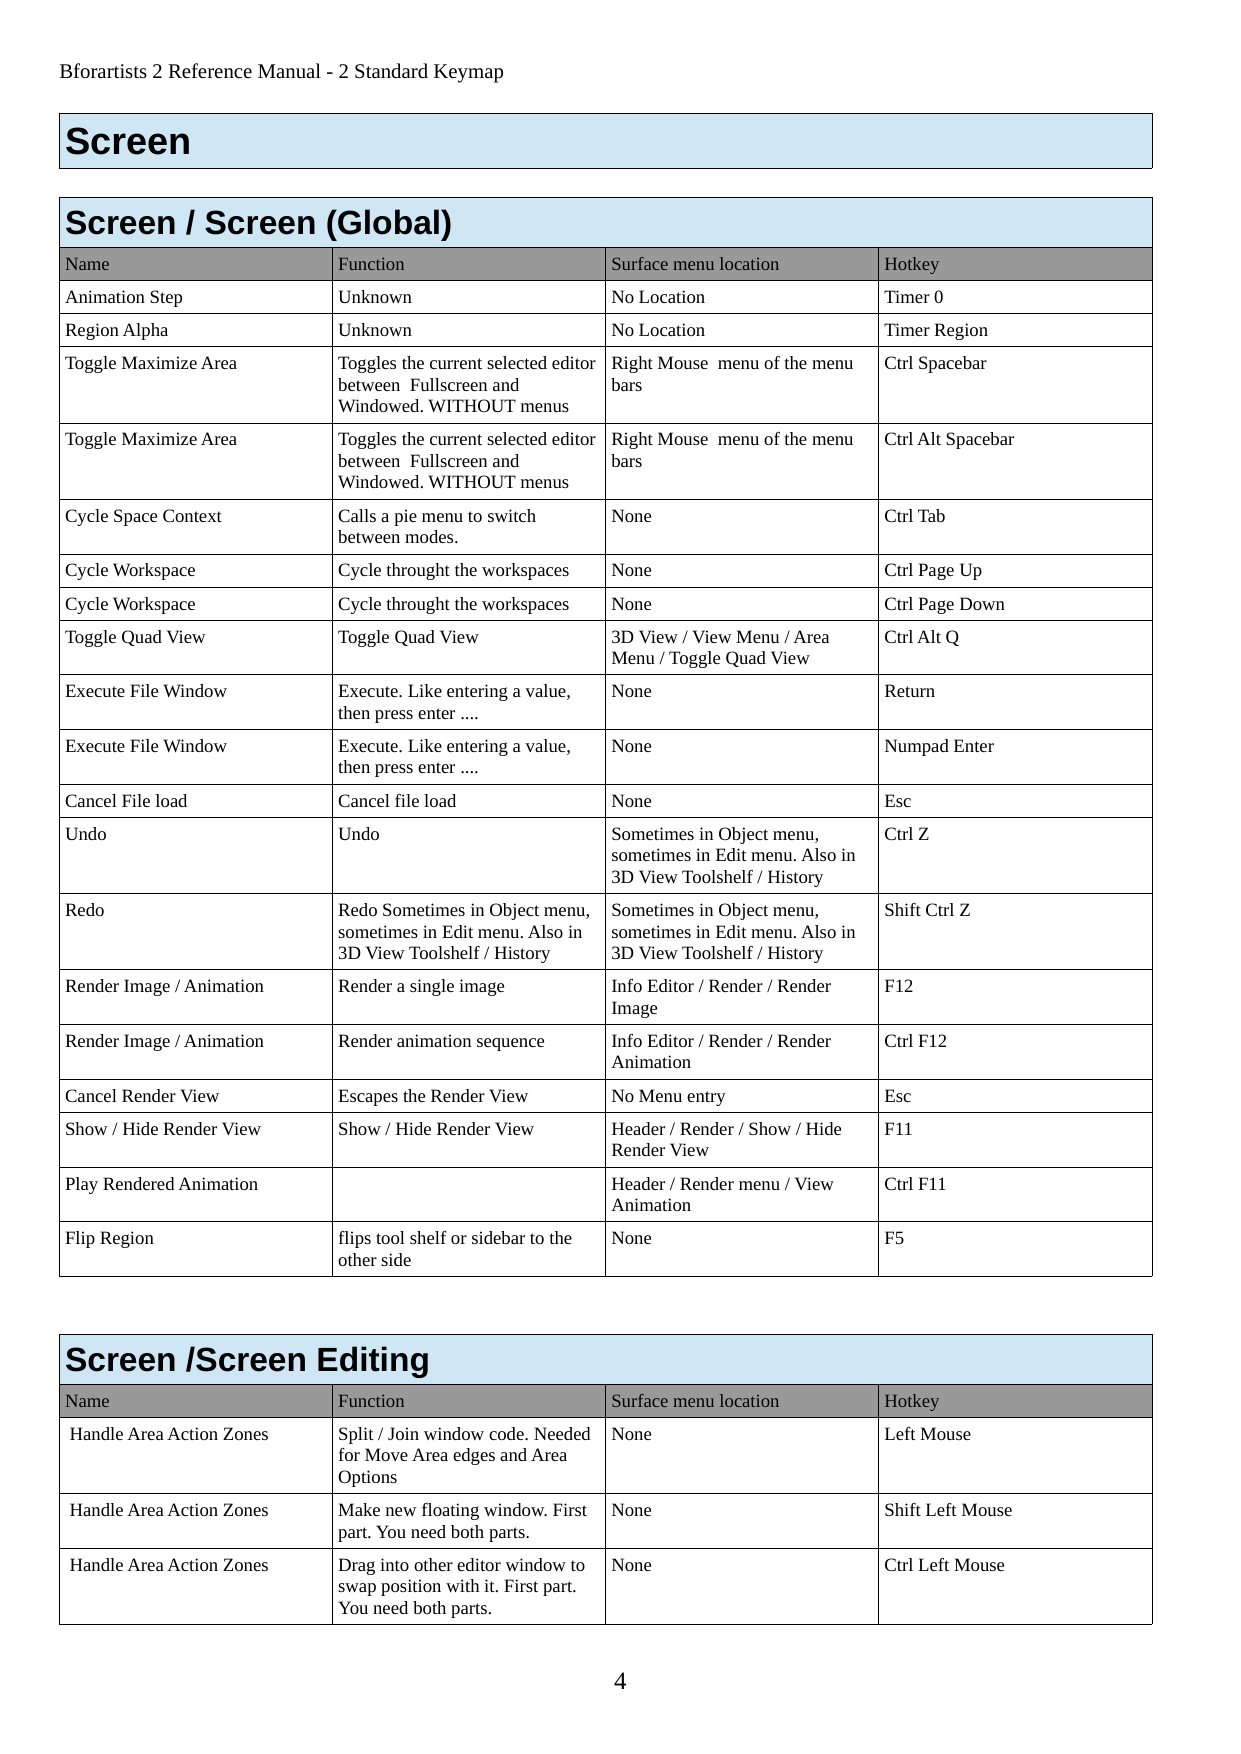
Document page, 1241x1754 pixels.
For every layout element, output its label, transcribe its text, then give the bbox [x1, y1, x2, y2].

table_cell Info Editor / Render / Render Animation [606, 1025, 878, 1079]
table_cell Execute File Window [60, 730, 332, 784]
table_cell Left Mouse [879, 1418, 1152, 1493]
table_cell Hotkey [879, 1385, 1152, 1417]
table_cell Region Alpha [60, 314, 332, 346]
table_header Screen / Screen (Global) [60, 198, 1152, 247]
table_header Screen [60, 114, 1152, 168]
table_cell Toggles the current selected editor between Fullscreen and Windowed. WITHOUT menus [333, 347, 605, 422]
table_cell Render a single image [333, 970, 605, 1024]
table_cell Info Editor / Render / Render Image [606, 970, 878, 1024]
table_cell Ctrl Spacebar [879, 347, 1152, 422]
table_cell Cycle throught the workspaces [333, 588, 605, 620]
table_cell Ctrl Page Up [879, 555, 1152, 587]
table_cell Split / Join window code. Needed for Move Area edges and Area Options [333, 1418, 605, 1493]
table_cell Esc [879, 1080, 1152, 1112]
table_cell Show / Hide Render View [60, 1113, 332, 1167]
table_cell Right Mouse menu of the menu bars [606, 347, 878, 422]
table_cell None [606, 1494, 878, 1548]
table_cell Function [333, 1385, 605, 1417]
table_cell Timer 0 [879, 281, 1152, 313]
table_cell None [606, 1418, 878, 1493]
table_cell Render Image / Animation [60, 970, 332, 1024]
table_cell F5 [879, 1222, 1152, 1276]
table_cell None [606, 730, 878, 784]
table_cell Ctrl Tab [879, 500, 1152, 553]
table_cell None [606, 675, 878, 729]
table_cell Cancel File load [60, 785, 332, 817]
table_cell Escapes the Render View [333, 1080, 605, 1112]
table_cell None [606, 588, 878, 620]
table_cell None [606, 785, 878, 817]
table_cell flips tool shelf or sidebar to the other side [333, 1222, 605, 1276]
table_cell Undo [60, 818, 332, 893]
table_cell Undo [333, 818, 605, 893]
table_cell Render animation sequence [333, 1025, 605, 1079]
table_cell None [606, 500, 878, 553]
table_cell Animation Step [60, 281, 332, 313]
table_cell Ctrl Alt Q [879, 621, 1152, 674]
table_cell Header / Render menu / View Animation [606, 1168, 878, 1221]
table_cell Unknown [333, 314, 605, 346]
table_cell F11 [879, 1113, 1152, 1167]
table_cell None [606, 1549, 878, 1624]
table_cell Cycle Workspace [60, 588, 332, 620]
table_cell Return [879, 675, 1152, 729]
table_cell Ctrl F12 [879, 1025, 1152, 1079]
table_cell Handle Area Action Zones [60, 1494, 332, 1548]
table_cell Calls a pie menu to switch between modes. [333, 500, 605, 553]
table_cell Shift Left Mouse [879, 1494, 1152, 1548]
table_cell Ctrl Z [879, 818, 1152, 893]
table_cell Toggle Maximize Area [60, 424, 332, 499]
table_cell Cycle throught the workspaces [333, 555, 605, 587]
table_cell Toggle Quad View [333, 621, 605, 674]
table_cell Execute. Like entering a value, then press enter .... [333, 730, 605, 784]
table_cell Surface menu location [606, 1385, 878, 1417]
table_cell Cancel Render View [60, 1080, 332, 1112]
table_cell Render Image / Animation [60, 1025, 332, 1079]
table_cell Ctrl Alt Spacebar [879, 424, 1152, 499]
table_cell Unknown [333, 281, 605, 313]
table_cell Hotkey [879, 248, 1152, 280]
table_cell Cycle Workspace [60, 555, 332, 587]
table_cell None [606, 555, 878, 587]
table_cell [333, 1168, 605, 1221]
table_cell Surface menu location [606, 248, 878, 280]
table_cell Handle Area Action Zones [60, 1418, 332, 1493]
table_cell No Location [606, 281, 878, 313]
table_cell Right Mouse menu of the menu bars [606, 424, 878, 499]
table_cell Execute File Window [60, 675, 332, 729]
table_cell No Menu entry [606, 1080, 878, 1112]
table_cell Play Rendered Animation [60, 1168, 332, 1221]
table_cell Sometimes in Object menu, sometimes in Edit menu. Also in 3D View Toolshelf / History [606, 894, 878, 969]
table_cell Execute. Like entering a value, then press enter .... [333, 675, 605, 729]
table_header Screen /Screen Editing [60, 1335, 1152, 1384]
table_cell Toggle Quad View [60, 621, 332, 674]
table_cell 3D View / View Menu / Area Menu / Toggle Quad View [606, 621, 878, 674]
table_cell Ctrl F11 [879, 1168, 1152, 1221]
table_cell Flip Region [60, 1222, 332, 1276]
table_cell F12 [879, 970, 1152, 1024]
table_cell Cycle Space Context [60, 500, 332, 553]
table_cell Toggles the current selected editor between Fullscreen and Windowed. WITHOUT menus [333, 424, 605, 499]
table_cell Name [60, 1385, 332, 1417]
table_cell Cancel file load [333, 785, 605, 817]
table_cell Ctrl Page Down [879, 588, 1152, 620]
table_cell Timer Region [879, 314, 1152, 346]
table_cell Esc [879, 785, 1152, 817]
table_cell Numpad Enter [879, 730, 1152, 784]
table_cell No Location [606, 314, 878, 346]
table_cell Show / Hide Render View [333, 1113, 605, 1167]
table_cell Sometimes in Object menu, sometimes in Edit menu. Also in 3D View Toolshelf / History [606, 818, 878, 893]
table_cell Redo Sometimes in Object menu, sometimes in Edit menu. Also in 3D View Toolshelf / History [333, 894, 605, 969]
table_cell None [606, 1222, 878, 1276]
table_cell Make new floating window. First part. You need both parts. [333, 1494, 605, 1548]
table_cell Ctrl Left Mouse [879, 1549, 1152, 1624]
table_cell Shift Ctrl Z [879, 894, 1152, 969]
table_cell Function [333, 248, 605, 280]
table_cell Toggle Maximize Area [60, 347, 332, 422]
table_cell Handle Area Action Zones [60, 1549, 332, 1624]
table_cell Name [60, 248, 332, 280]
table_cell Redo [60, 894, 332, 969]
table_cell Header / Render / Show / Hide Render View [606, 1113, 878, 1167]
table_cell Drag into other editor window to swap position with it. First part. You need both parts. [333, 1549, 605, 1624]
